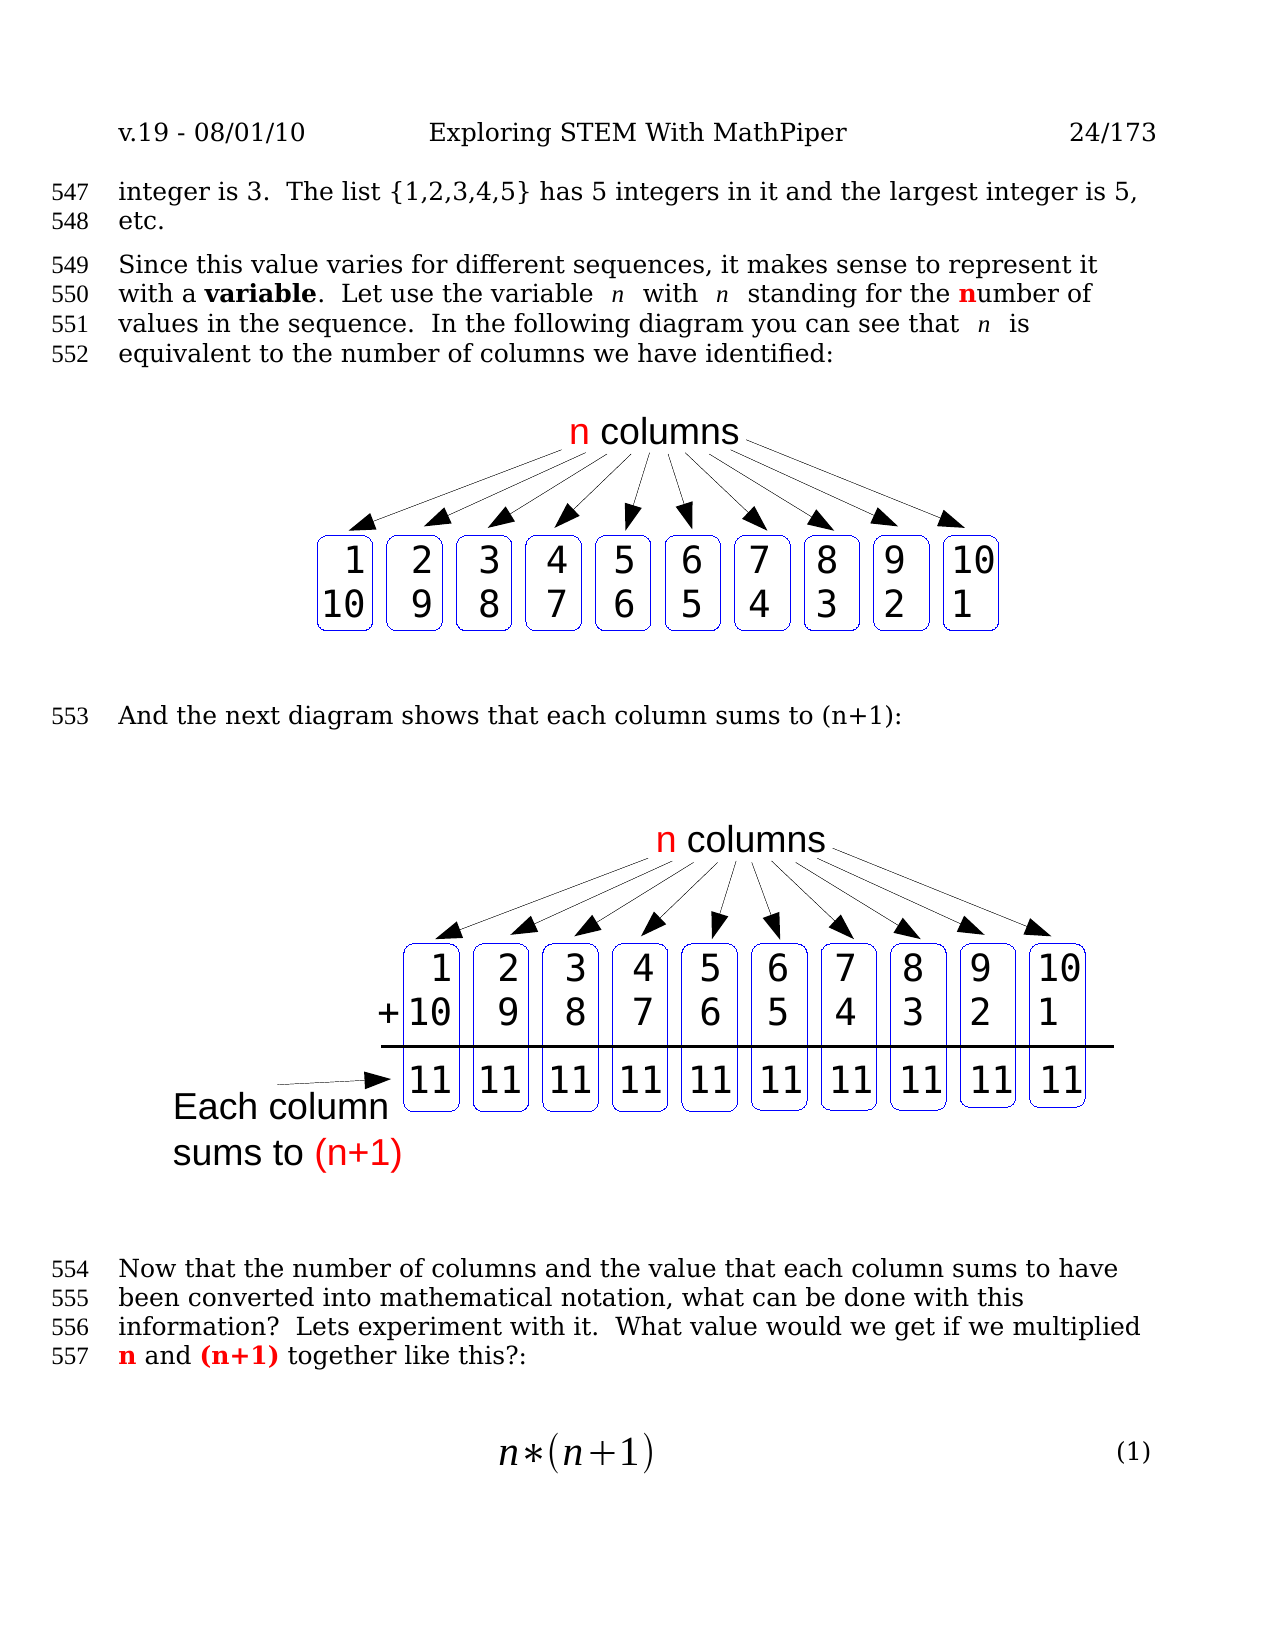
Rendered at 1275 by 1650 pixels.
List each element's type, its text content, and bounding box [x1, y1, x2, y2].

text And the next diagram shows that each column sums to (n+1): [118, 701, 1157, 731]
table_header (1) [1041, 1421, 1157, 1482]
text Now that the number of columns and the value that each column sums to have been converted into mathematical notation, what can be done with this information? Lets experiment with it. What value would we get if we multiplied n and (n+1) together like this?: [118, 1254, 1157, 1371]
text integer is 3. The list {1,2,3,4,5} has 5 integers in it and the largest integer is 5, etc. [118, 177, 1157, 235]
text Since this value varies for different sequences, it makes sense to represent it with a variable. Let use the variablewithstanding for the number of values in the sequence. In the following diagram you can see thatis equivalent to the number of columns we have identified: [118, 250, 1157, 368]
table_header [118, 1421, 1041, 1482]
